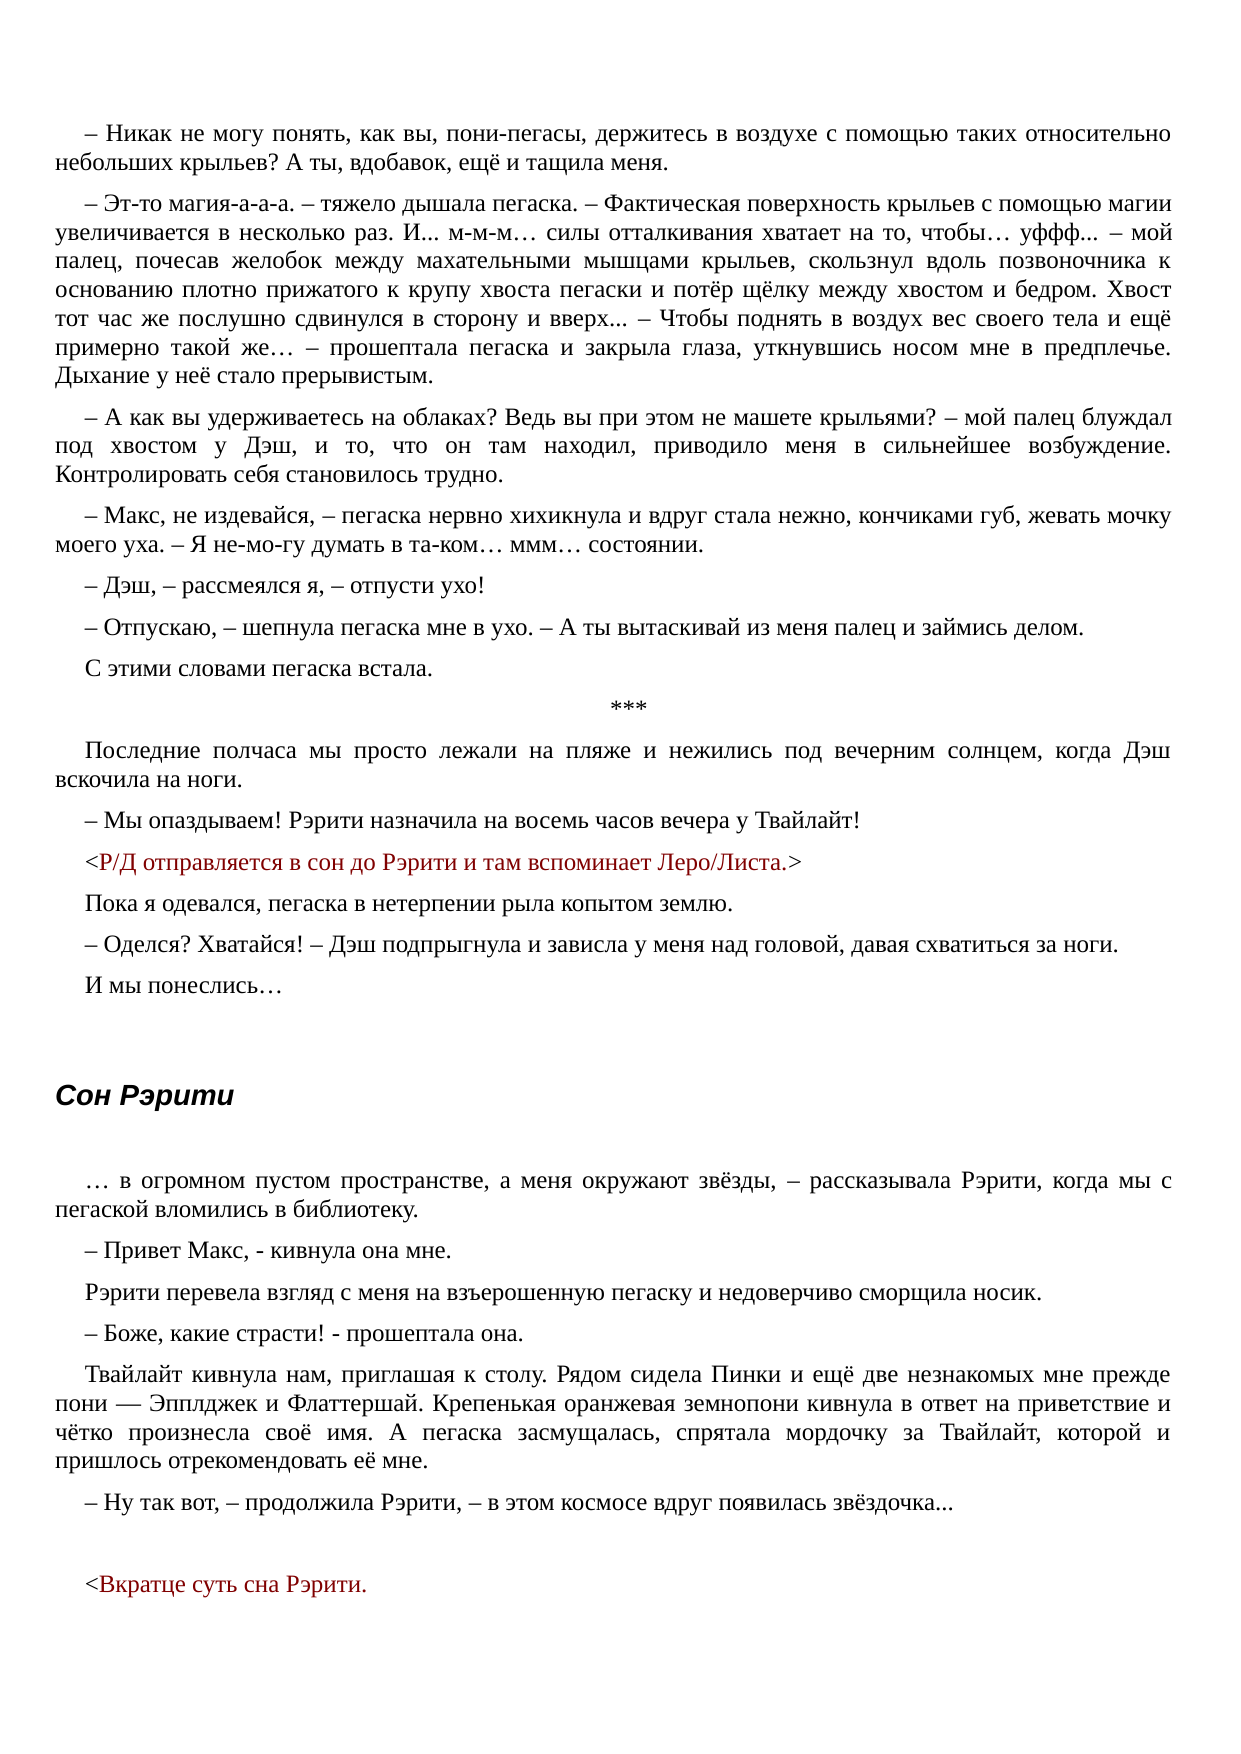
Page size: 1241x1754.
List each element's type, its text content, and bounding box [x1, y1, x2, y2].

text И мы понеслись… [55, 971, 1172, 999]
text – Отпускаю, – шепнула пегаска мне в ухо. – А ты вытаскивай из меня палец и займись делом. [55, 612, 1172, 641]
text <Р/Д отправляется в сон до Рэрити и там вспоминает Леро/Листа.> [55, 847, 1172, 876]
text – Ну так вот, – продолжила Рэрити, – в этом космосе вдруг появилась звёздочка... [55, 1487, 1172, 1515]
text Твайлайт кивнула нам, приглашая к столу. Рядом сидела Пинки и ещё две незнакомых мне прежде пони — Эпплджек и Флаттершай. Крепенькая оранжевая земнопони кивнула в ответ на приветствие и чётко произнесла своё имя. А пегаска засмущалась, спрятала мордочку за Твайлайт, которой и пришлось отрекомендовать её мне. [55, 1359, 1172, 1474]
text С этими словами пегаска встала. [55, 653, 1172, 682]
text *** [55, 694, 1172, 723]
text Рэрити перевела взгляд с меня на взъерошенную пегаску и недоверчиво сморщила носик. [55, 1277, 1172, 1305]
text – Дэш, – рассмеялся я, – отпусти ухо! [55, 571, 1172, 599]
text – Никак не могу понять, как вы, пони-пегасы, держитесь в воздухе с помощью таких относительно небольших крыльев? А ты, вдобавок, ещё и тащила меня. [55, 118, 1172, 176]
text – Оделся? Хватайся! – Дэш подпрыгнула и зависла у меня над головой, давая схватиться за ноги. [55, 929, 1172, 958]
text – Боже, какие страсти! - прошептала она. [55, 1318, 1172, 1347]
text <Вкратце суть сна Рэрити. [55, 1569, 1172, 1598]
text Последние полчаса мы просто лежали на пляже и нежились под вечерним солнцем, когда Дэш вскочила на ноги. [55, 736, 1172, 793]
text … в огромном пустом пространстве, а меня окружают звёзды, – рассказывала Рэрити, когда мы с пегаской вломились в библиотеку. [55, 1165, 1172, 1223]
text Пока я одевался, пегаска в нетерпении рыла копытом землю. [55, 888, 1172, 917]
text – Мы опаздываем! Рэрити назначила на восемь часов вечера у Твайлайт! [55, 806, 1172, 834]
text – Макс, не издевайся, – пегаска нервно хихикнула и вдруг стала нежно, кончиками губ, жевать мочку моего уха. – Я не-мо-гу думать в та-ком… ммм… состоянии. [55, 501, 1172, 558]
text – Эт-то магия-а-а-а. – тяжело дышала пегаска. – Фактическая поверхность крыльев с помощью магии увеличивается в несколько раз. И... м-м-м… силы отталкивания хватает на то, чтобы… уффф... – мой палец, почесав желобок между махательными мышцами крыльев, скользнул вдоль позвоночника к основанию плотно прижатого к крупу хвоста пегаски и потёр щёлку между хвостом и бедром. Хвост тот час же послушно сдвинулся в сторону и вверх... – Чтобы поднять в воздух вес своего тела и ещё примерно такой же… – прошептала пегаска и закрыла глаза, уткнувшись носом мне в предплечье. Дыхание у неё стало прерывистым. [55, 188, 1172, 389]
text – Привет Макс, - кивнула она мне. [55, 1235, 1172, 1264]
subtitle Сон Рэрити [55, 1078, 1172, 1112]
text – А как вы удерживаетесь на облаках? Ведь вы при этом не машете крыльями? – мой палец блуждал под хвостом у Дэш, и то, что он там находил, приводило меня в сильнейшее возбуждение. Контролировать себя становилось трудно. [55, 402, 1172, 488]
